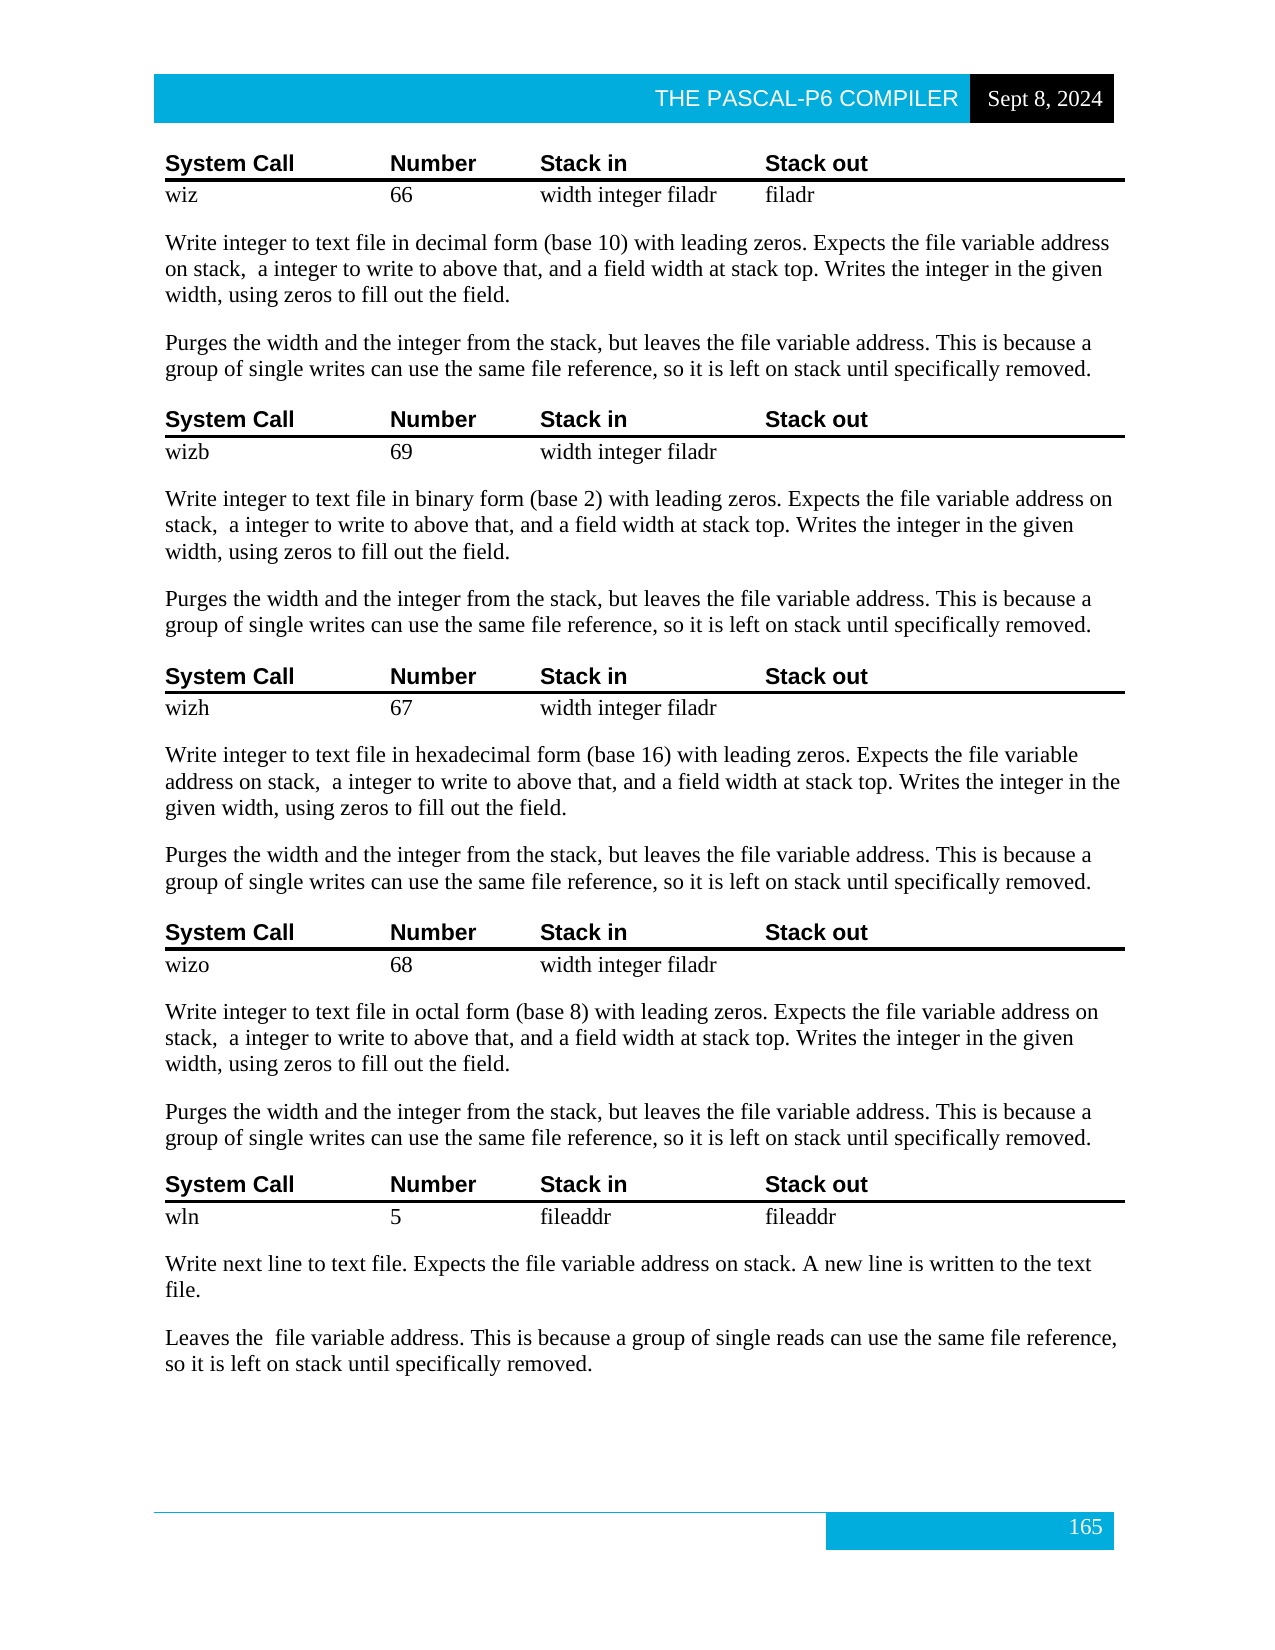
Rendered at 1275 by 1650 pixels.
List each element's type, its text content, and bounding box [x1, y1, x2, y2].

text wizo 68 width integer filadr [165, 951, 1125, 977]
text wizh 67 width integer filadr [165, 694, 1125, 721]
text System Call Number Stack in Stack out [165, 919, 1125, 947]
text Purges the width and the integer from the stack, but leaves the file variable address. This is because a group of single writes can use the same file reference, so it is left on stack until specifically removed. [165, 329, 1125, 381]
text System Call Number Stack in Stack out [165, 663, 1125, 691]
text Write integer to text file in decimal form (base 10) with leading zeros. Expects the file variable address on stack, a integer to write to above that, and a field width at stack top. Writes the integer in the given width, using zeros to fill out the field. [165, 229, 1125, 308]
text Purges the width and the integer from the stack, but leaves the file variable address. This is because a group of single writes can use the same file reference, so it is left on stack until specifically removed. [165, 585, 1125, 638]
text Purges the width and the integer from the stack, but leaves the file variable address. This is because a group of single writes can use the same file reference, so it is left on stack until specifically removed. [165, 841, 1125, 894]
text Leaves the file variable address. This is because a group of single reads can use the same file reference, so it is left on stack until specifically removed. [165, 1323, 1125, 1376]
text wiz 66 width integer filadr filadr [165, 182, 1125, 208]
text System Call Number Stack in Stack out [165, 406, 1125, 435]
text wizb 69 width integer filadr [165, 438, 1125, 464]
text wln 5 fileaddr fileaddr [165, 1203, 1125, 1229]
text Purges the width and the integer from the stack, but leaves the file variable address. This is because a group of single writes can use the same file reference, so it is left on stack until specifically removed. [165, 1098, 1125, 1150]
text System Call Number Stack in Stack out [165, 150, 1125, 178]
text Write integer to text file in binary form (base 2) with leading zeros. Expects the file variable address on stack, a integer to write to above that, and a field width at stack top. Writes the integer in the given width, using zeros to fill out the field. [165, 485, 1125, 564]
text Write integer to text file in octal form (base 8) with leading zeros. Expects the file variable address on stack, a integer to write to above that, and a field width at stack top. Writes the integer in the given width, using zeros to fill out the field. [165, 998, 1125, 1077]
text Write next line to text file. Expects the file variable address on stack. A new line is written to the text file. [165, 1250, 1125, 1303]
text Write integer to text file in hexadecimal form (base 16) with leading zeros. Expects the file variable address on stack, a integer to write to above that, and a field width at stack top. Writes the integer in the given width, using zeros to fill out the field. [165, 741, 1125, 821]
text System Call Number Stack in Stack out [165, 1171, 1125, 1200]
